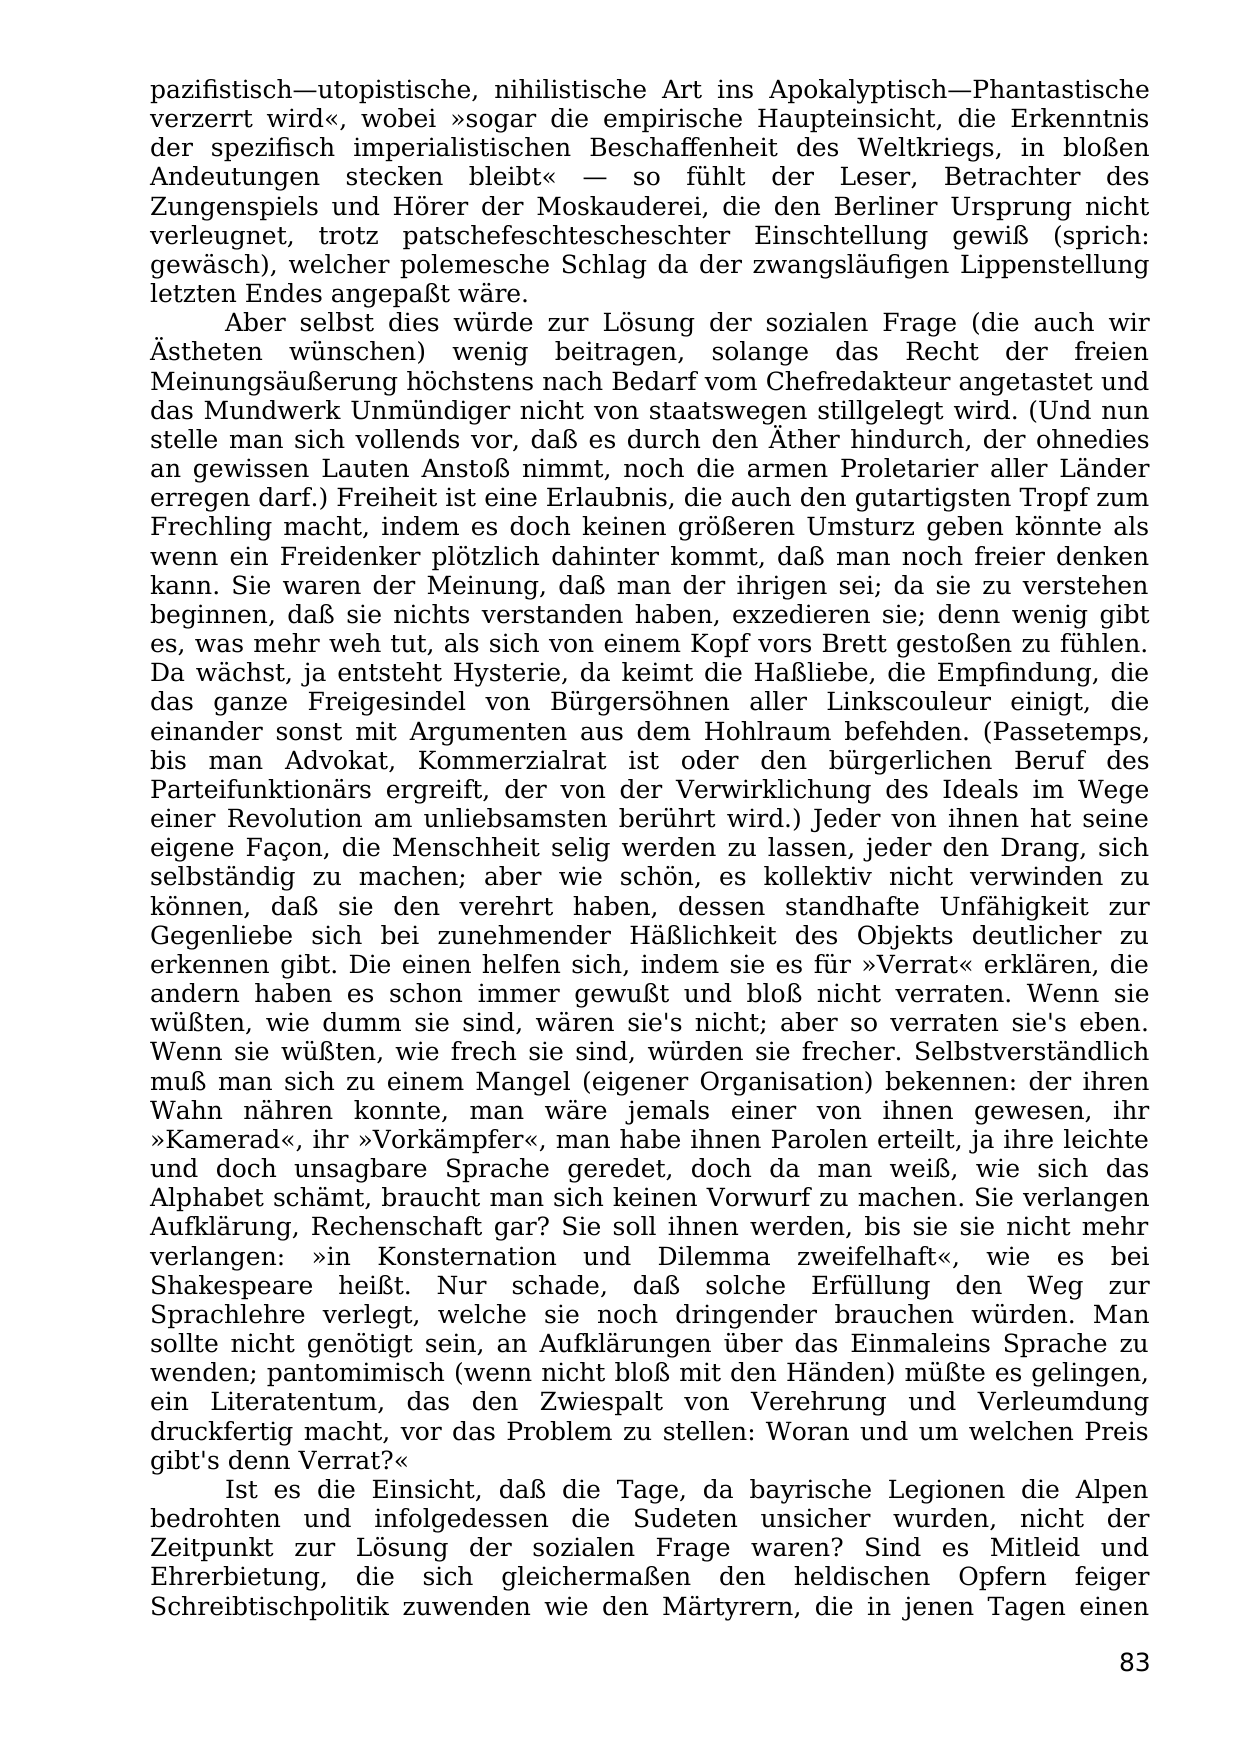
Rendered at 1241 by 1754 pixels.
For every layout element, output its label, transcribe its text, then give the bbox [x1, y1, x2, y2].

text pazifistisch—utopistische, nihilistische Art ins Apokalyptisch—Phantastische verzerrt wird«, wobei »sogar die empirische Haupteinsicht, die Erkenntnis der spezifisch imperialistischen Beschaffenheit des Weltkriegs, in bloßen Andeutungen stecken bleibt« — so fühlt der Leser, Betrachter des Zungenspiels und Hörer der Moskauderei, die den Berliner Ursprung nicht verleugnet, trotz patschefeschtescheschter Einschtellung gewiß (sprich: gewäsch), welcher polemesche Schlag da der zwangsläufigen Lippenstellung letzten Endes angepaßt wäre. [150, 75, 1151, 308]
text Aber selbst dies würde zur Lösung der sozialen Frage (die auch wir Ästheten wünschen) wenig beitragen, solange das Recht der freien Meinungsäußerung höchstens nach Bedarf vom Chefredakteur angetastet und das Mundwerk Unmündiger nicht von staatswegen stillgelegt wird. (Und nun stelle man sich vollends vor, daß es durch den Äther hindurch, der ohnedies an gewissen Lauten Anstoß nimmt, noch die armen Proletarier aller Länder erregen darf.) Freiheit ist eine Erlaubnis, die auch den gutartigsten Tropf zum Frechling macht, indem es doch keinen größeren Umsturz geben könnte als wenn ein Freidenker plötzlich dahinter kommt, daß man noch freier denken kann. Sie waren der Meinung, daß man der ihrigen sei; da sie zu verstehen beginnen, daß sie nichts verstanden haben, exzedieren sie; denn wenig gibt es, was mehr weh tut, als sich von einem Kopf vors Brett gestoßen zu fühlen. Da wächst, ja entsteht Hysterie, da keimt die Haßliebe, die Empfindung, die das ganze Freigesindel von Bürgersöhnen aller Linkscouleur einigt, die einander sonst mit Argumenten aus dem Hohlraum befehden. (Passetemps, bis man Advokat, Kommerzialrat ist oder den bürgerlichen Beruf des Parteifunktionärs ergreift, der von der Verwirklichung des Ideals im Wege einer Revolution am unliebsamsten berührt wird.) Jeder von ihnen hat seine eigene Façon, die Menschheit selig werden zu lassen, jeder den Drang, sich selbständig zu machen; aber wie schön, es kollektiv nicht verwinden zu können, daß sie den verehrt haben, dessen standhafte Unfähigkeit zur Gegenliebe sich bei zunehmender Häßlichkeit des Objekts deutlicher zu erkennen gibt. Die einen helfen sich, indem sie es für »Verrat« erklären, die andern haben es schon immer gewußt und bloß nicht verraten. Wenn sie wüßten, wie dumm sie sind, wären sie's nicht; aber so verraten sie's eben. Wenn sie wüßten, wie frech sie sind, würden sie frecher. Selbstverständlich muß man sich zu einem Mangel (eigener Organisation) bekennen: der ihren Wahn nähren konnte, man wäre jemals einer von ihnen gewesen, ihr »Kamerad«, ihr »Vorkämpfer«, man habe ihnen Parolen erteilt, ja ihre leichte und doch unsagbare Sprache geredet, doch da man weiß, wie sich das Alphabet schämt, braucht man sich keinen Vorwurf zu machen. Sie verlangen Aufklärung, Rechenschaft gar? Sie soll ihnen werden, bis sie sie nicht mehr verlangen: »in Konsternation und Dilemma zweifelhaft«, wie es bei Shakespeare heißt. Nur schade, daß solche Erfüllung den Weg zur Sprachlehre verlegt, welche sie noch dringender brauchen würden. Man sollte nicht genötigt sein, an Aufklärungen über das Einmaleins Sprache zu wenden; pantomimisch (wenn nicht bloß mit den Händen) müßte es gelingen, ein Literatentum, das den Zwiespalt von Verehrung und Verleumdung druckfertig macht, vor das Problem zu stellen: Woran und um welchen Preis gibt's denn Verrat?« [150, 308, 1151, 1475]
text Ist es die Einsicht, daß die Tage, da bayrische Legionen die Alpen bedrohten und infolgedessen die Sudeten unsicher wurden, nicht der Zeitpunkt zur Lösung der sozialen Frage waren? Sind es Mitleid und Ehrerbietung, die sich gleichermaßen den heldischen Opfern feiger Schreibtischpolitik zuwenden wie den Märtyrern, die in jenen Tagen einen [150, 1475, 1151, 1621]
